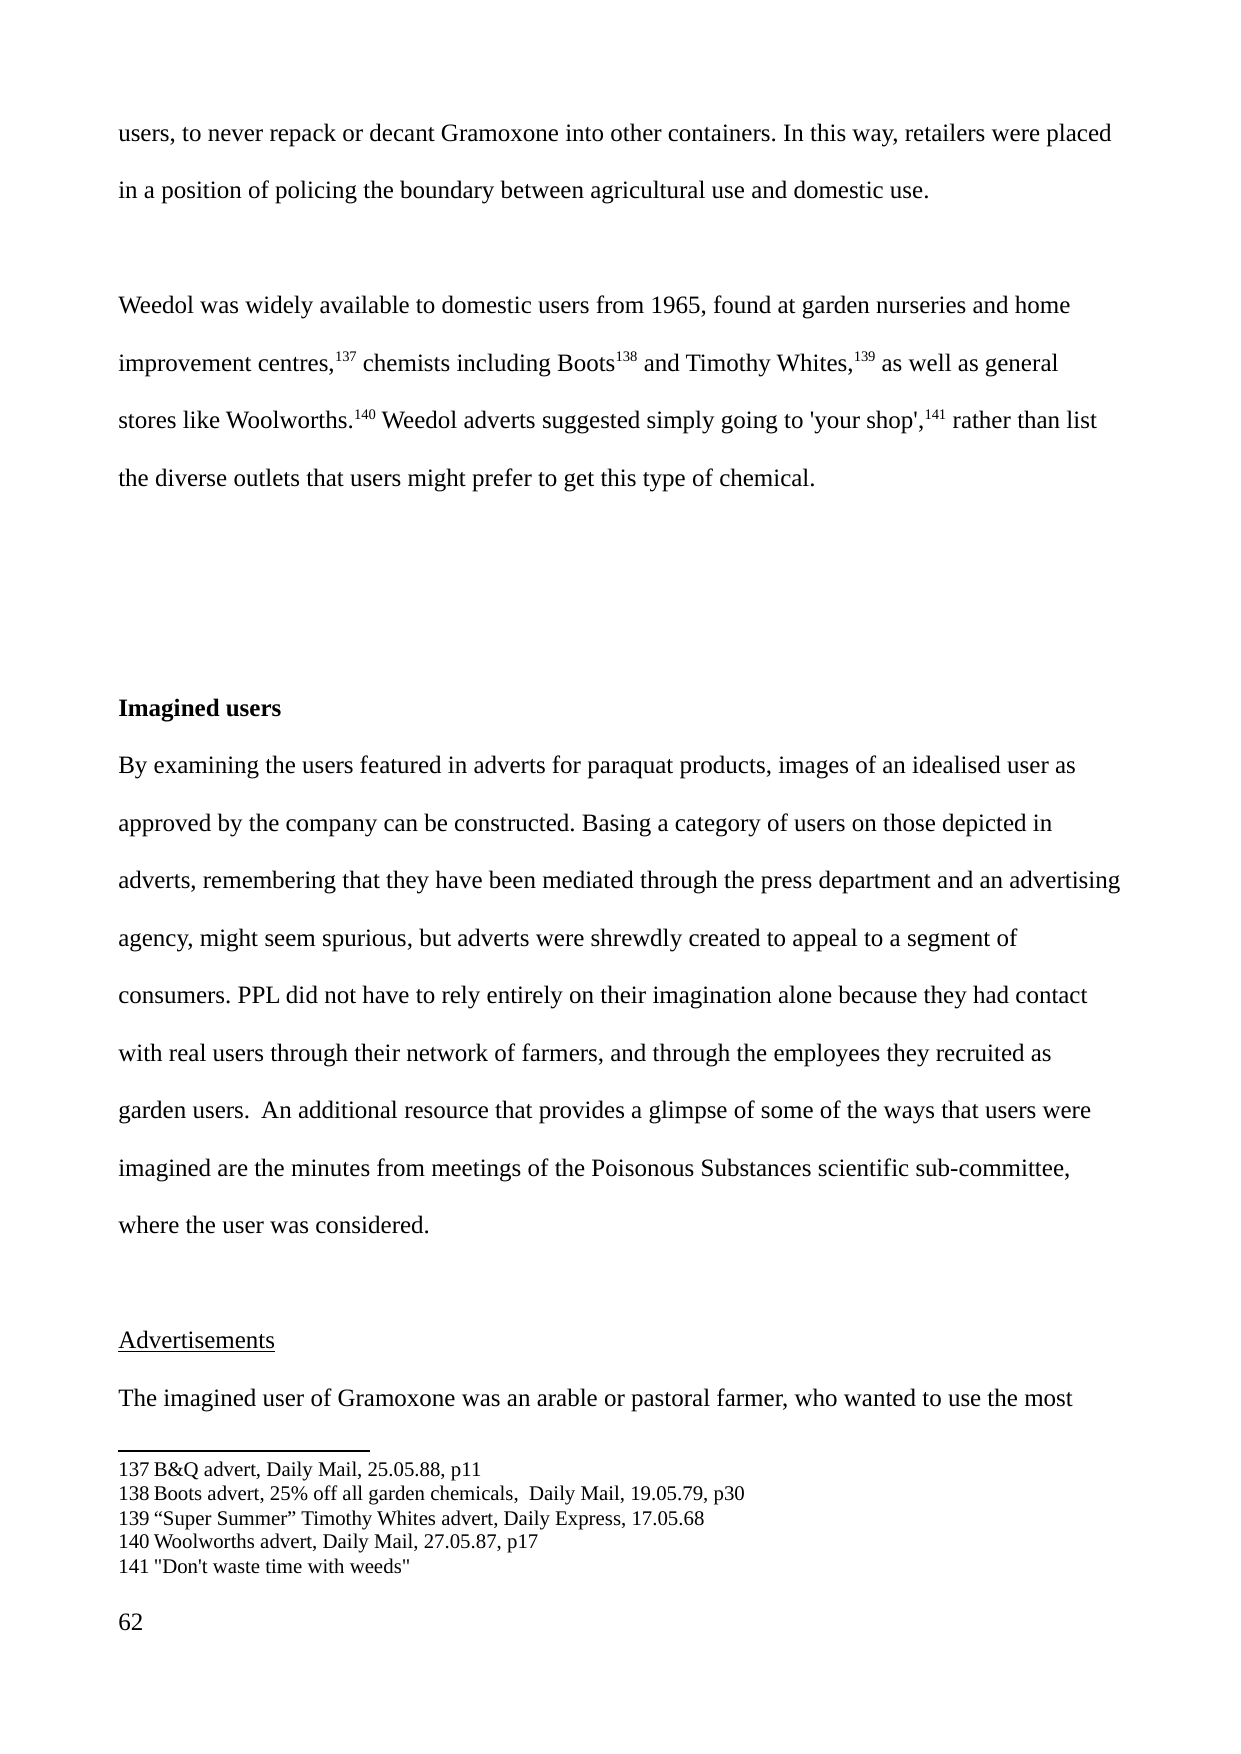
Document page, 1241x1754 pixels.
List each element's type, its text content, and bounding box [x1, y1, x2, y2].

text Advertisements [118, 1326, 1122, 1354]
text By examining the users featured in adverts for paraquat products, images of an idealised user as approved by the company can be constructed. Basing a category of users on those depicted in adverts, remembering that they have been mediated through the press department and an advertising agency, might seem spurious, but adverts were shrewdly created to appeal to a segment of consumers. PPL did not have to rely entirely on their imagination alone because they had contact with real users through their network of farmers, and through the employees they recruited as garden users. An additional resource that provides a glimpse of some of the ways that users were imagined are the minutes from meetings of the Poisonous Substances scientific sub-committee, where the user was considered. [118, 751, 1122, 1239]
text "Don't waste time with weeds" [118, 1553, 1122, 1578]
text Woolworths advert, Daily Mail, 27.05.87, p17 [118, 1529, 1122, 1553]
text Boots advert, 25% off all garden chemicals, Daily Mail, 19.05.79, p30 [118, 1481, 1122, 1505]
text Weedol was widely available to domestic users from 1965, found at garden nurseries and home improvement centres, chemists including Boots and Timothy Whites, as well as general stores like Woolworths. Weedol adverts suggested simply going to 'your shop', rather than list the diverse outlets that users might prefer to get this type of chemical. [118, 291, 1122, 492]
text users, to never repack or decant Gramoxone into other containers. In this way, retailers were placed in a position of policing the boundary between agricultural use and domestic use. [118, 118, 1122, 204]
text Imagined users [118, 693, 1122, 722]
text B&Q advert, Daily Mail, 25.05.88, p11 [118, 1457, 1122, 1481]
text “Super Summer” Timothy Whites advert, Daily Express, 17.05.68 [118, 1505, 1122, 1529]
text The imagined user of Gramoxone was an arable or pastoral farmer, who wanted to use the most [118, 1383, 1122, 1412]
